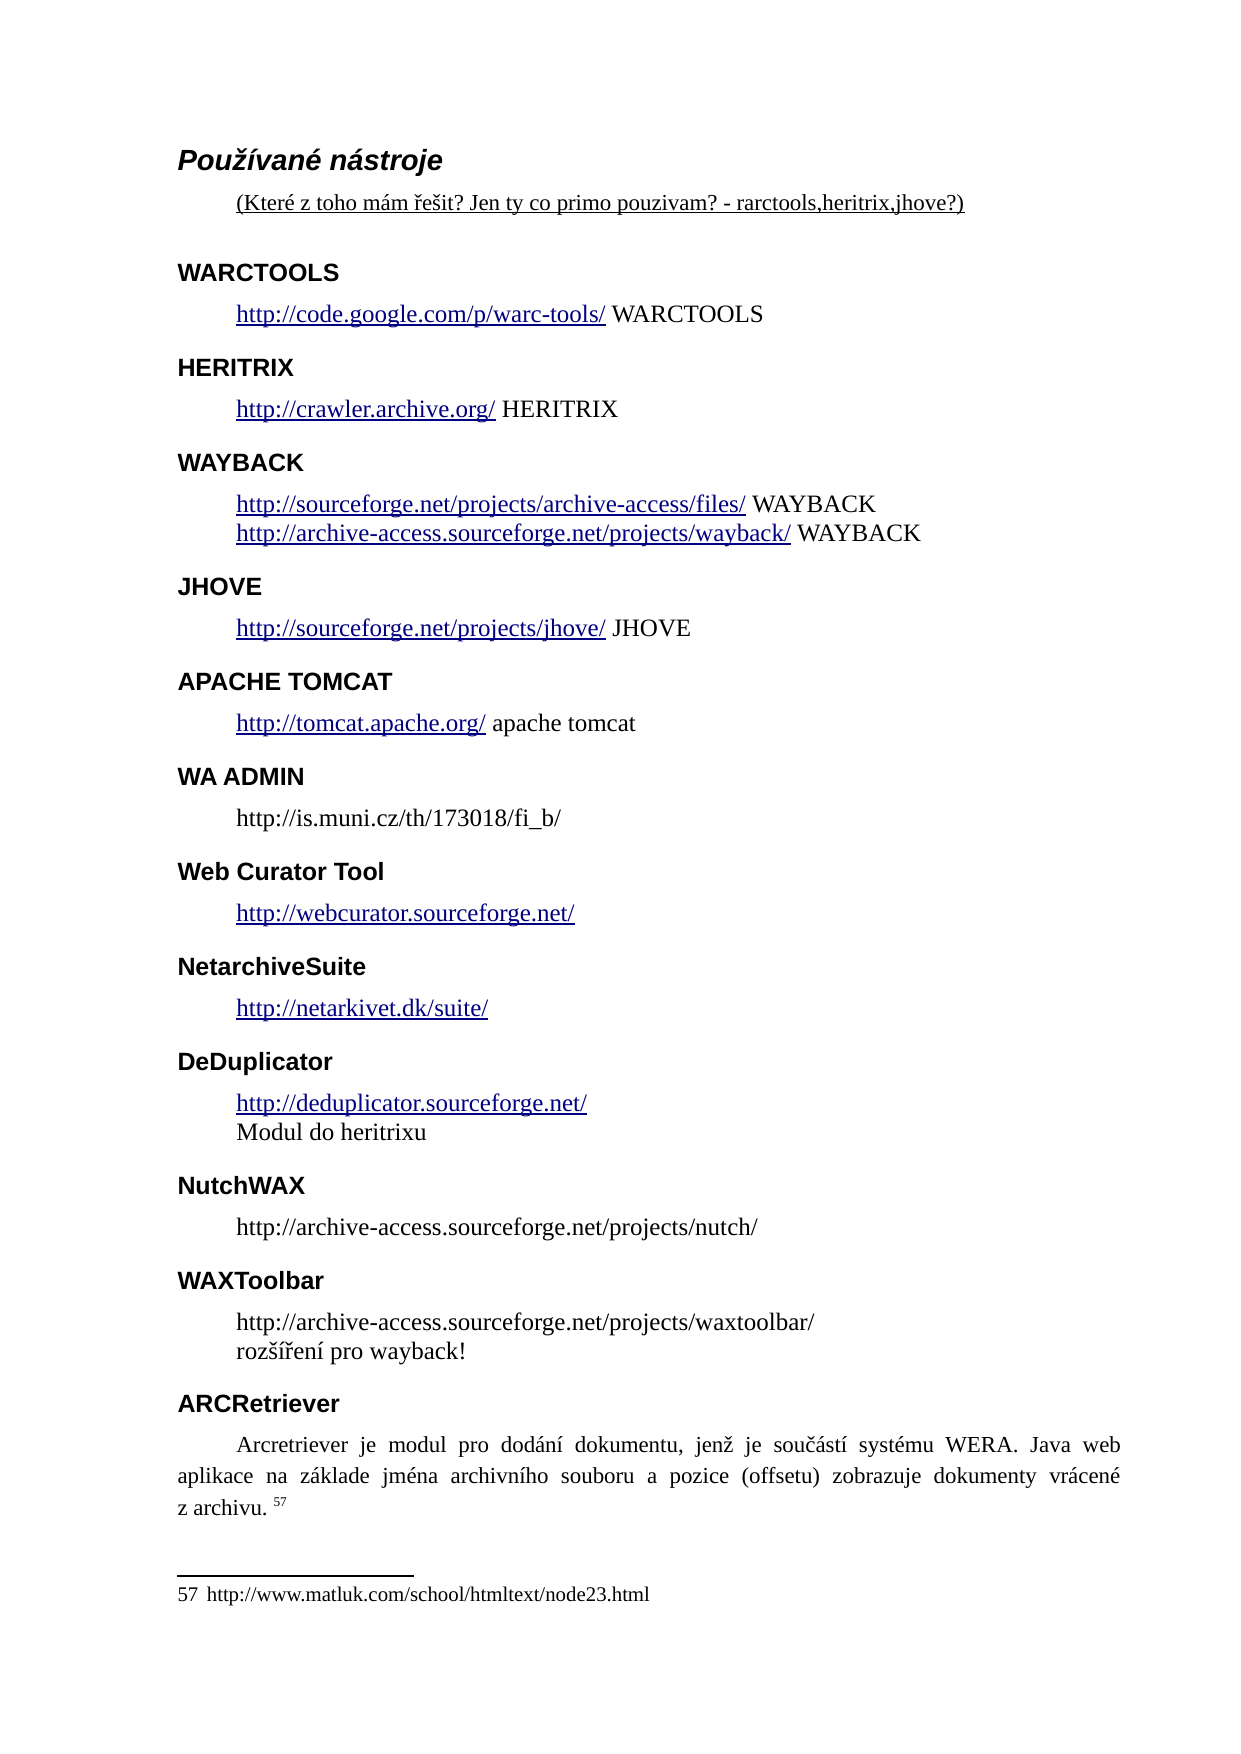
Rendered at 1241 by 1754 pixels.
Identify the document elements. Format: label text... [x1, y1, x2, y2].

text http://archive-access.sourceforge.net/projects/nutch/ [177, 1212, 1122, 1241]
text Modul do heritrixu [177, 1117, 1122, 1146]
text http://sourceforge.net/projects/archive-access/files/ WAYBACK [177, 489, 1122, 518]
text (Které z toho mám řešit? Jen ty co primo pouzivam? - rarctools,heritrix,jhove?) [177, 189, 1122, 216]
text http://archive-access.sourceforge.net/projects/waxtoolbar/ [177, 1307, 1122, 1336]
subtitle WA ADMIN [177, 762, 1122, 791]
subtitle Web Curator Tool [177, 857, 1122, 886]
text http://is.muni.cz/th/173018/fi_b/ [177, 803, 1122, 832]
text http://webcurator.sourceforge.net/ [177, 898, 1122, 927]
subtitle Používané nástroje [177, 143, 1122, 177]
text Arcretriever je modul pro dodání dokumentu, jenž je součástí systému WERA. Java web aplikace na základe jména archivního souboru a pozice (offsetu) zobrazuje dokumenty vrácené z archivu. [177, 1431, 1122, 1520]
text http://archive-access.sourceforge.net/projects/wayback/ WAYBACK [177, 518, 1122, 547]
subtitle NetarchiveSuite [177, 952, 1122, 981]
subtitle NutchWAX [177, 1171, 1122, 1199]
subtitle JHOVE [177, 572, 1122, 601]
subtitle DeDuplicator [177, 1047, 1122, 1076]
text rozšíření pro wayback! [177, 1336, 1122, 1364]
subtitle APACHE TOMCAT [177, 667, 1122, 696]
text http://deduplicator.sourceforge.net/ [177, 1088, 1122, 1117]
text http://crawler.archive.org/ HERITRIX [177, 394, 1122, 423]
text http://www.matluk.com/school/htmltext/node23.html [177, 1582, 1122, 1606]
subtitle WAYBACK [177, 448, 1122, 477]
text http://netarkivet.dk/suite/ [177, 993, 1122, 1022]
text http://code.google.com/p/warc-tools/ WARCTOOLS [177, 299, 1122, 328]
subtitle HERITRIX [177, 353, 1122, 382]
text http://tomcat.apache.org/ apache tomcat [177, 708, 1122, 737]
text http://sourceforge.net/projects/jhove/ JHOVE [177, 613, 1122, 642]
subtitle ARCRetriever [177, 1389, 1122, 1418]
subtitle WAXToolbar [177, 1266, 1122, 1294]
subtitle WARCTOOLS [177, 258, 1122, 287]
